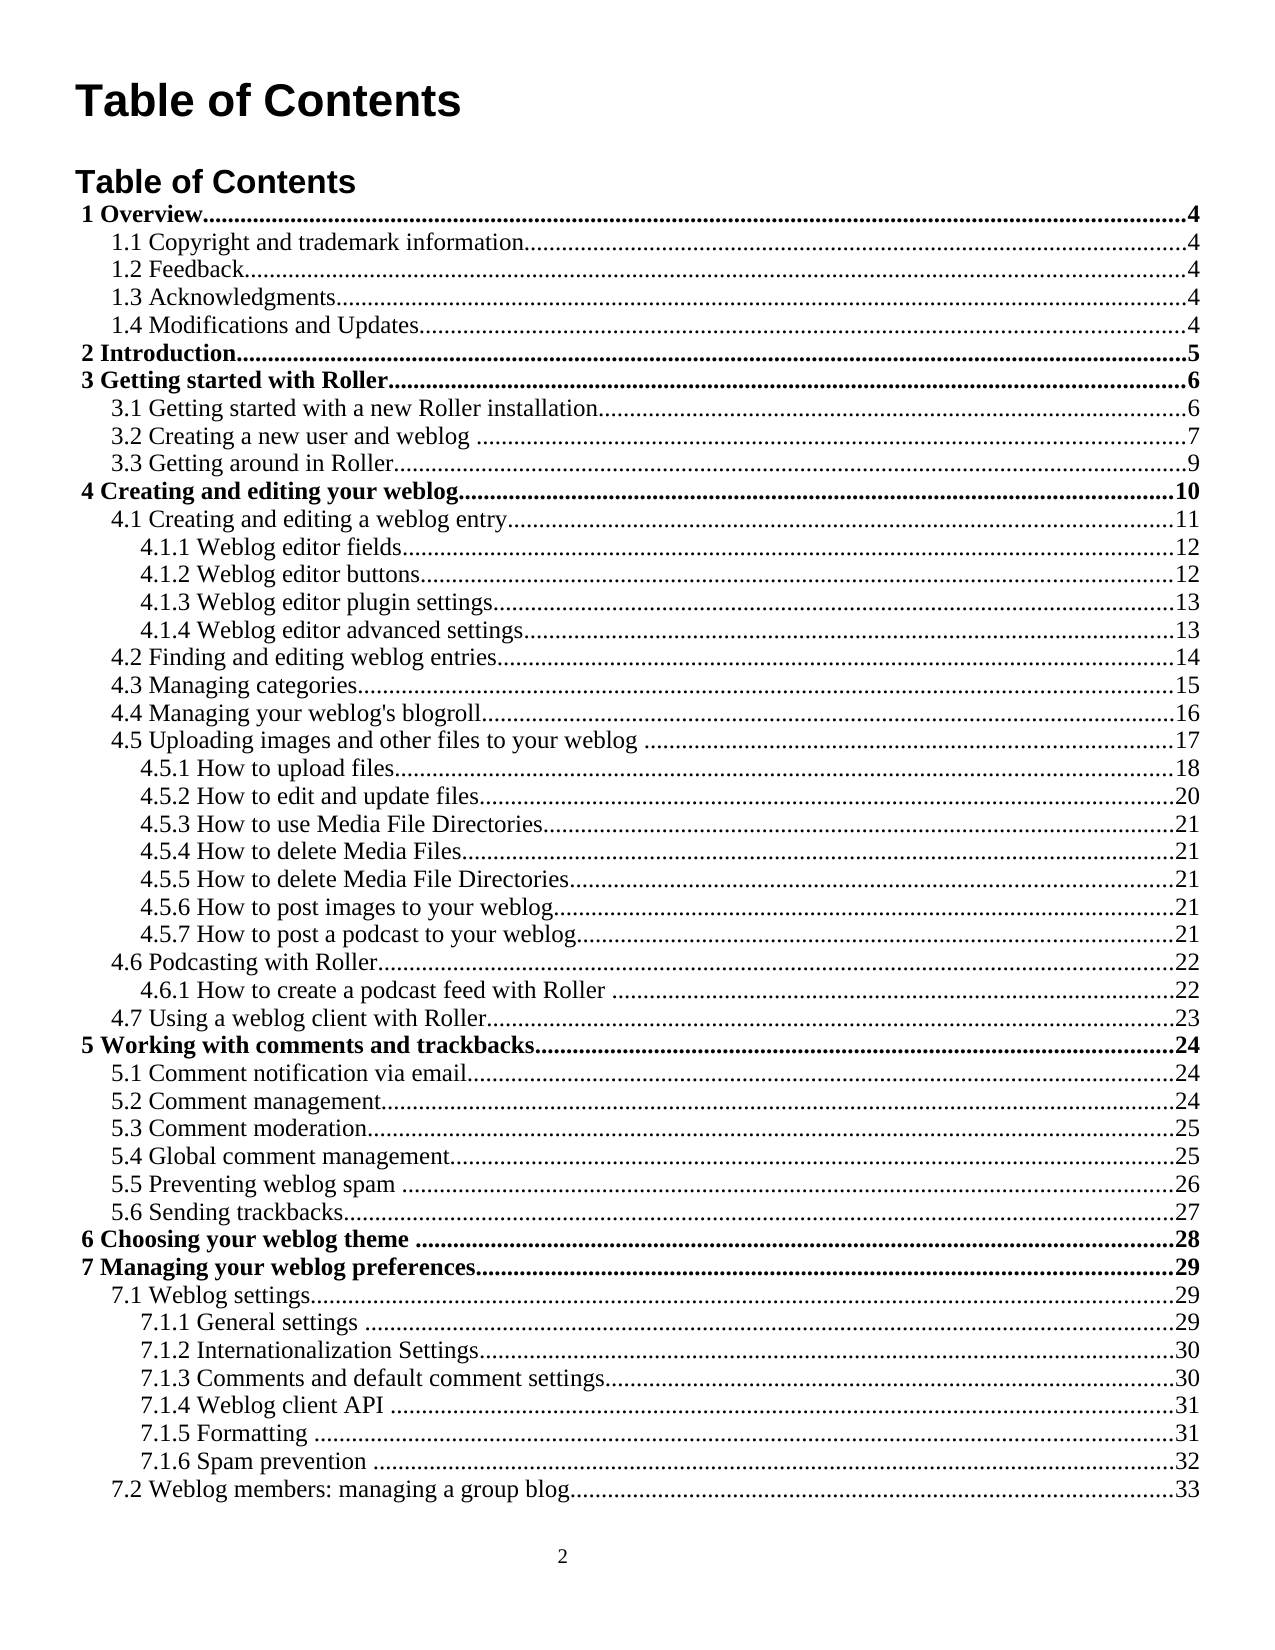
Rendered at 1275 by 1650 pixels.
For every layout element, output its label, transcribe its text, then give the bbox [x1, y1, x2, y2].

text 1.2 Feedback 4 [104, 256, 1200, 283]
text 4.6.1 How to create a podcast feed with Roller 22 [134, 976, 1200, 1004]
text 7.1.2 Internationalization Settings 30 [134, 1336, 1200, 1364]
text 4.5.3 How to use Media File Directories 21 [134, 810, 1200, 837]
text 4.1.3 Weblog editor plugin settings 13 [134, 588, 1200, 616]
text 4.5.2 How to edit and update files 20 [134, 782, 1200, 810]
text 3.2 Creating a new user and weblog 7 [104, 422, 1200, 449]
text 4.5.7 How to post a podcast to your weblog 21 [134, 921, 1200, 948]
text 4 Creating and editing your weblog 10 [75, 477, 1200, 505]
text 5.4 Global comment management 25 [104, 1142, 1200, 1170]
text 4.1 Creating and editing a weblog entry 11 [104, 505, 1200, 533]
text 7.1 Weblog settings 29 [104, 1281, 1200, 1308]
subtitle Table of Contents [75, 163, 1200, 200]
text 2 Introduction 5 [75, 339, 1200, 366]
text 4.5.1 How to upload files 18 [134, 754, 1200, 782]
text 4.1.1 Weblog editor fields 12 [134, 533, 1200, 560]
text 7.2 Weblog members: managing a group blog 33 [104, 1475, 1200, 1502]
text 3 Getting started with Roller 6 [75, 366, 1200, 394]
text 4.4 Managing your weblog's blogroll 16 [104, 699, 1200, 727]
text 4.2 Finding and editing weblog entries 14 [104, 643, 1200, 671]
text 1.4 Modifications and Updates 4 [104, 311, 1200, 339]
text 4.1.4 Weblog editor advanced settings 13 [134, 616, 1200, 643]
text 4.7 Using a weblog client with Roller 23 [104, 1004, 1200, 1031]
text Table of Contents [75, 75, 1200, 126]
text 5.2 Comment management 24 [104, 1087, 1200, 1114]
text 4.5.4 How to delete Media Files 21 [134, 837, 1200, 865]
text 5.1 Comment notification via email 24 [104, 1059, 1200, 1087]
text 3.3 Getting around in Roller 9 [104, 449, 1200, 477]
text 4.5.6 How to post images to your weblog 21 [134, 893, 1200, 921]
text 7.1.3 Comments and default comment settings 30 [134, 1364, 1200, 1392]
text 7.1.5 Formatting 31 [134, 1419, 1200, 1447]
text 4.6 Podcasting with Roller 22 [104, 948, 1200, 976]
text 4.5 Uploading images and other files to your weblog 17 [104, 727, 1200, 754]
text 7 Managing your weblog preferences 29 [75, 1253, 1200, 1281]
text 4.1.2 Weblog editor buttons 12 [134, 560, 1200, 588]
text 4.5.5 How to delete Media File Directories 21 [134, 865, 1200, 893]
text 5.3 Comment moderation 25 [104, 1114, 1200, 1142]
text 6 Choosing your weblog theme 28 [75, 1225, 1200, 1253]
text 7.1.4 Weblog client API 31 [134, 1392, 1200, 1419]
text 5.6 Sending trackbacks 27 [104, 1198, 1200, 1225]
text 3.1 Getting started with a new Roller installation 6 [104, 394, 1200, 422]
text 5 Working with comments and trackbacks 24 [75, 1031, 1200, 1059]
text 1.3 Acknowledgments 4 [104, 283, 1200, 311]
text 7.1.1 General settings 29 [134, 1308, 1200, 1336]
text 1 Overview 4 [75, 200, 1200, 228]
text 4.3 Managing categories 15 [104, 671, 1200, 699]
text 5.5 Preventing weblog spam 26 [104, 1170, 1200, 1198]
text 7.1.6 Spam prevention 32 [134, 1447, 1200, 1475]
text 1.1 Copyright and trademark information 4 [104, 228, 1200, 256]
